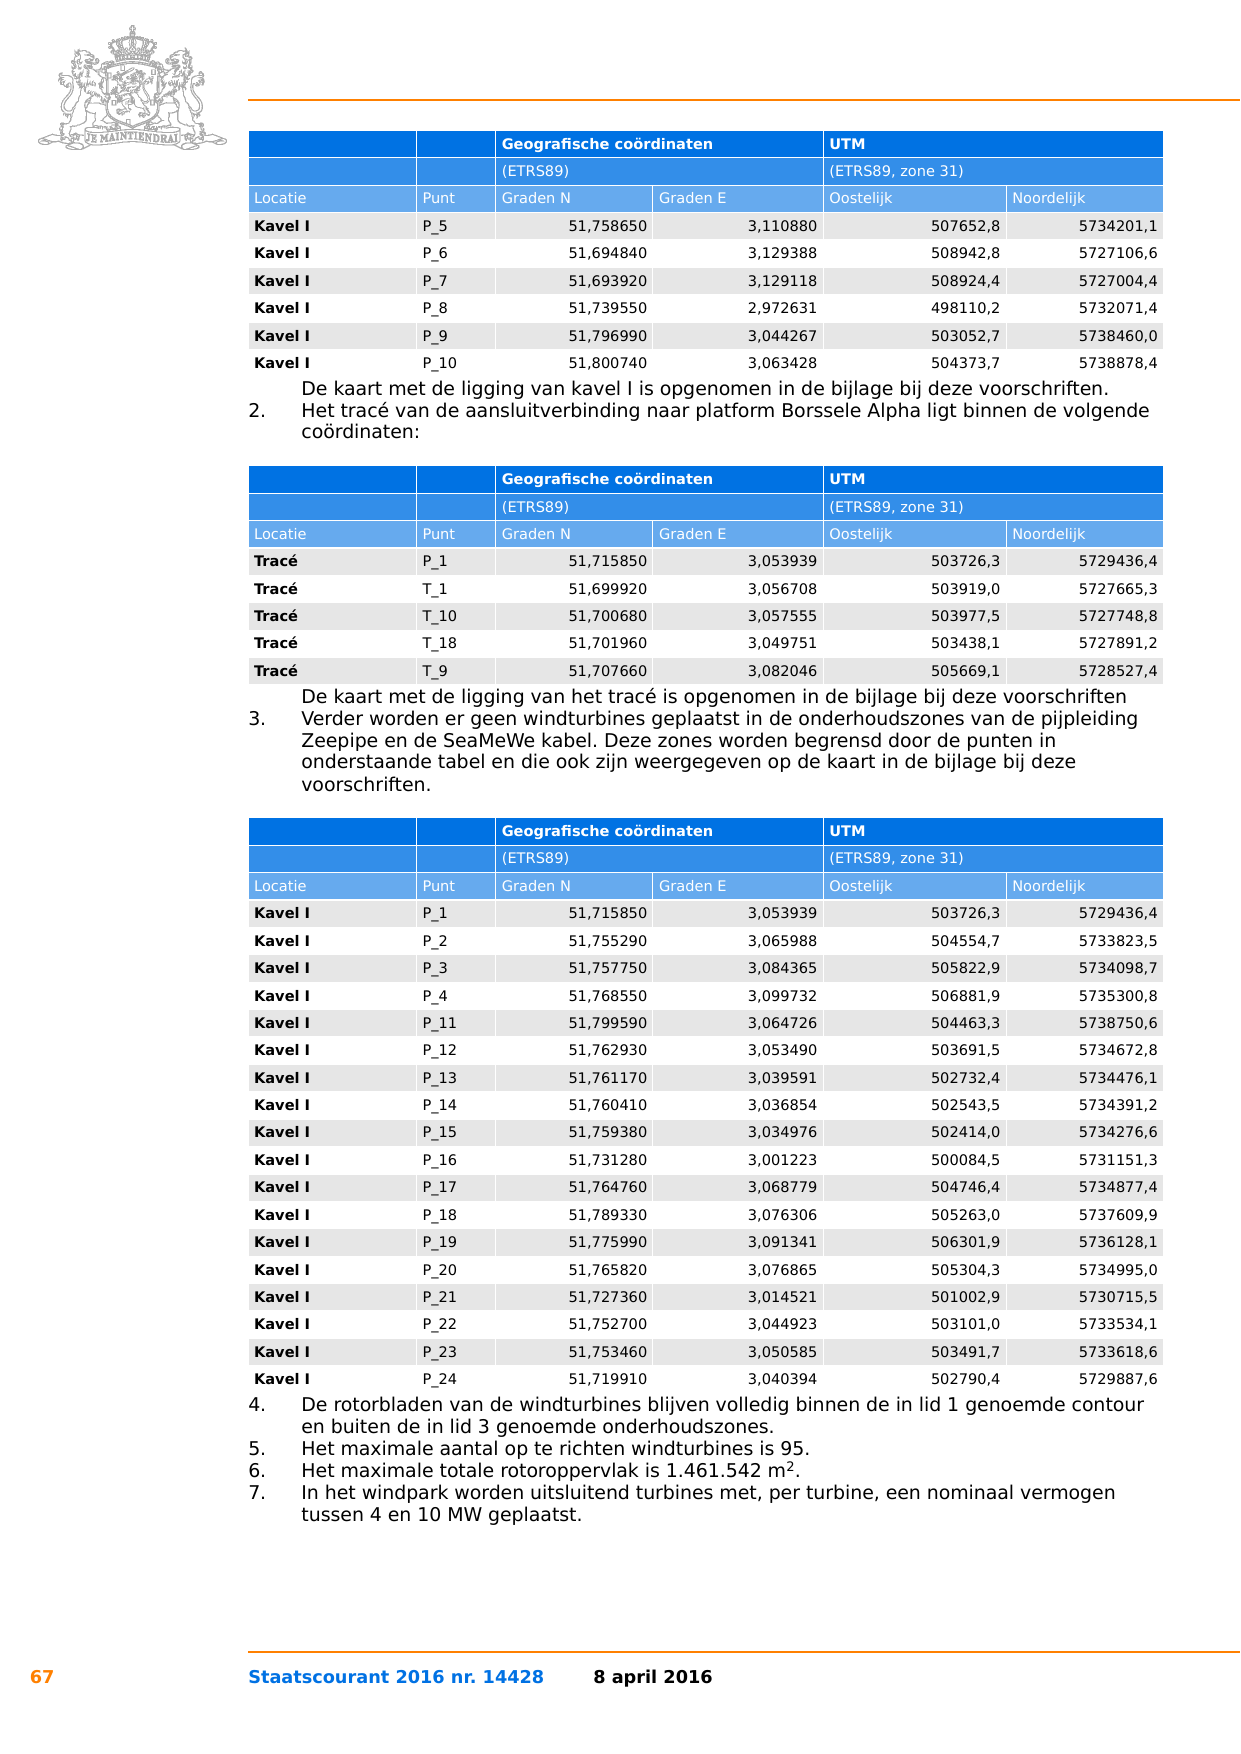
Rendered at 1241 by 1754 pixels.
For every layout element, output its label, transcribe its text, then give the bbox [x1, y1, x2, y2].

table_cell 51,739550 [496, 295, 652, 322]
table_cell 51,761170 [496, 1065, 652, 1091]
table_cell Locatie [249, 186, 416, 212]
text De kaart met de ligging van het tracé is opgenomen in de bijlage bij deze voorschriften [301, 686, 1163, 707]
table_cell Locatie [249, 873, 416, 899]
table_cell 502732,4 [824, 1065, 1006, 1091]
table_cell 5730715,5 [1007, 1284, 1163, 1310]
table_cell 3,099732 [653, 983, 823, 1009]
table_cell 3,076865 [653, 1257, 823, 1283]
table_cell 51,758650 [496, 213, 652, 239]
table_cell 3,110880 [653, 213, 823, 239]
table_cell 503101,0 [824, 1311, 1006, 1338]
table_cell Kavel I [249, 955, 416, 982]
text 4. De rotorbladen van de windturbines blijven volledig binnen de in lid 1 genoemde contour en buiten de in lid 3 genoemde onderhoudszones. [248, 1394, 1163, 1438]
table_cell Kavel I [249, 1175, 416, 1201]
table_cell Kavel I [249, 323, 416, 349]
table_cell P_18 [417, 1202, 495, 1228]
table_cell Punt [417, 521, 495, 547]
table_cell 502414,0 [824, 1120, 1006, 1146]
text De kaart met de ligging van kavel I is opgenomen in de bijlage bij deze voorschriften. [301, 378, 1163, 399]
table_cell 51,796990 [496, 323, 652, 349]
table_cell 5736128,1 [1007, 1229, 1163, 1256]
table_cell 51,800740 [496, 350, 652, 376]
table_cell [249, 158, 416, 185]
table_cell 5734877,4 [1007, 1175, 1163, 1201]
table_header [417, 466, 495, 493]
table_cell (ETRS89, zone 31) [824, 846, 1163, 872]
table_cell Kavel I [249, 213, 416, 239]
table_header Geografische coördinaten [496, 131, 823, 157]
table_cell 5734995,0 [1007, 1257, 1163, 1283]
table_cell [249, 846, 416, 872]
table_cell 5731151,3 [1007, 1147, 1163, 1173]
table_cell P_19 [417, 1229, 495, 1256]
table_cell 5738460,0 [1007, 323, 1163, 349]
table_cell 504373,7 [824, 350, 1006, 376]
table_cell Graden N [496, 521, 652, 547]
table_cell 503052,7 [824, 323, 1006, 349]
text 3. Verder worden er geen windturbines geplaatst in de onderhoudszones van de pijpleiding Zeepipe en de SeaMeWe kabel. Deze zones worden begrensd door de punten in onderstaande tabel en die ook zijn weergegeven op de kaart in de bijlage bij deze voorschriften. [248, 707, 1163, 795]
table_cell Graden E [653, 186, 823, 212]
table_cell Tracé [249, 658, 416, 684]
table_cell [417, 846, 495, 872]
table_cell 501002,9 [824, 1284, 1006, 1310]
table_cell Tracé [249, 603, 416, 630]
table_header [249, 818, 416, 845]
table_cell 502543,5 [824, 1092, 1006, 1119]
table_cell 3,044267 [653, 323, 823, 349]
table_cell Oostelijk [824, 873, 1006, 899]
table_cell 5734672,8 [1007, 1038, 1163, 1064]
table_header [249, 466, 416, 493]
table_cell 505669,1 [824, 658, 1006, 684]
table_cell 51,719910 [496, 1366, 652, 1393]
table_cell 505822,9 [824, 955, 1006, 982]
table_cell 51,693920 [496, 268, 652, 294]
table_cell 51,757750 [496, 955, 652, 982]
table_cell 507652,8 [824, 213, 1006, 239]
table_cell 5735300,8 [1007, 983, 1163, 1009]
table_cell 3,056708 [653, 576, 823, 602]
table_cell Graden E [653, 873, 823, 899]
table_header [417, 131, 495, 157]
table_cell P_9 [417, 323, 495, 349]
table_header [249, 131, 416, 157]
table_cell 3,053939 [653, 901, 823, 927]
table_cell Kavel I [249, 1010, 416, 1036]
table_cell (ETRS89) [496, 846, 823, 872]
table_cell [249, 494, 416, 520]
table_cell P_20 [417, 1257, 495, 1283]
table_cell 5729887,6 [1007, 1366, 1163, 1393]
table_cell Kavel I [249, 268, 416, 294]
table_cell P_21 [417, 1284, 495, 1310]
table_cell 503691,5 [824, 1038, 1006, 1064]
table_cell P_11 [417, 1010, 495, 1036]
table_cell (ETRS89, zone 31) [824, 158, 1163, 185]
table_cell P_23 [417, 1339, 495, 1365]
table_header [417, 818, 495, 845]
table_cell 51,764760 [496, 1175, 652, 1201]
table_cell P_14 [417, 1092, 495, 1119]
text 2. Het tracé van de aansluitverbinding naar platform Borssele Alpha ligt binnen de volgende coördinaten: [248, 399, 1163, 443]
table_cell 51,775990 [496, 1229, 652, 1256]
table_cell Punt [417, 873, 495, 899]
table_cell 5734476,1 [1007, 1065, 1163, 1091]
table_cell Noordelijk [1007, 873, 1163, 899]
table_cell 51,699920 [496, 576, 652, 602]
table_cell Kavel I [249, 1120, 416, 1146]
table_cell P_6 [417, 241, 495, 267]
table_cell 51,700680 [496, 603, 652, 630]
table_cell 5729436,4 [1007, 549, 1163, 575]
table_cell 503726,3 [824, 549, 1006, 575]
table_cell 5734201,1 [1007, 213, 1163, 239]
table_cell T_9 [417, 658, 495, 684]
table_cell Kavel I [249, 241, 416, 267]
table_cell 51,765820 [496, 1257, 652, 1283]
table_cell 3,034976 [653, 1120, 823, 1146]
table_cell 51,752700 [496, 1311, 652, 1338]
table_cell 51,753460 [496, 1339, 652, 1365]
table_cell T_1 [417, 576, 495, 602]
table_cell 500084,5 [824, 1147, 1006, 1173]
table_cell P_10 [417, 350, 495, 376]
text 6. Het maximale totale rotoroppervlak is 1.461.542 m2. [248, 1459, 1163, 1482]
table_cell P_8 [417, 295, 495, 322]
table_cell 51,789330 [496, 1202, 652, 1228]
table_cell 5733823,5 [1007, 928, 1163, 954]
table_cell P_4 [417, 983, 495, 1009]
table_cell 504463,3 [824, 1010, 1006, 1036]
table_cell Kavel I [249, 350, 416, 376]
table_cell 3,039591 [653, 1065, 823, 1091]
table_cell 5728527,4 [1007, 658, 1163, 684]
table_header Geografische coördinaten [496, 466, 823, 493]
table_cell 3,049751 [653, 631, 823, 657]
table_cell P_24 [417, 1366, 495, 1393]
table_cell (ETRS89) [496, 494, 823, 520]
table_cell 5727665,3 [1007, 576, 1163, 602]
table_cell Kavel I [249, 1257, 416, 1283]
table_cell 3,014521 [653, 1284, 823, 1310]
table_cell 51,715850 [496, 549, 652, 575]
table_cell Noordelijk [1007, 521, 1163, 547]
table_cell Kavel I [249, 928, 416, 954]
table_cell 51,759380 [496, 1120, 652, 1146]
table_cell 5734391,2 [1007, 1092, 1163, 1119]
table_cell P_3 [417, 955, 495, 982]
table_cell 51,694840 [496, 241, 652, 267]
picture [38, 25, 227, 150]
table_cell 3,063428 [653, 350, 823, 376]
table_cell 503977,5 [824, 603, 1006, 630]
table_cell 503726,3 [824, 901, 1006, 927]
table_cell 3,076306 [653, 1202, 823, 1228]
table_cell P_22 [417, 1311, 495, 1338]
table_cell Oostelijk [824, 186, 1006, 212]
table_cell P_5 [417, 213, 495, 239]
table_cell T_10 [417, 603, 495, 630]
table_cell 3,068779 [653, 1175, 823, 1201]
table_cell 5738878,4 [1007, 350, 1163, 376]
table_cell 505263,0 [824, 1202, 1006, 1228]
table_cell 503919,0 [824, 576, 1006, 602]
table_cell 508924,4 [824, 268, 1006, 294]
table_cell P_2 [417, 928, 495, 954]
table_cell 504746,4 [824, 1175, 1006, 1201]
table_cell Kavel I [249, 1284, 416, 1310]
table_cell Oostelijk [824, 521, 1006, 547]
table_cell Kavel I [249, 1147, 416, 1173]
table_header UTM [824, 818, 1163, 845]
table_cell 3,064726 [653, 1010, 823, 1036]
table_cell 5727106,6 [1007, 241, 1163, 267]
table_cell 51,768550 [496, 983, 652, 1009]
table_cell Kavel I [249, 1366, 416, 1393]
table_cell T_18 [417, 631, 495, 657]
table_cell 506301,9 [824, 1229, 1006, 1256]
table_cell Kavel I [249, 1229, 416, 1256]
table_cell P_15 [417, 1120, 495, 1146]
table_cell 502790,4 [824, 1366, 1006, 1393]
table_cell P_12 [417, 1038, 495, 1064]
table_cell 3,129118 [653, 268, 823, 294]
table_cell Kavel I [249, 983, 416, 1009]
table_cell [417, 158, 495, 185]
table_header Geografische coördinaten [496, 818, 823, 845]
table_cell 5729436,4 [1007, 901, 1163, 927]
table_cell 504554,7 [824, 928, 1006, 954]
table_cell 51,707660 [496, 658, 652, 684]
table_cell Graden N [496, 186, 652, 212]
table_cell 5734276,6 [1007, 1120, 1163, 1146]
table_cell Kavel I [249, 1339, 416, 1365]
table_cell P_13 [417, 1065, 495, 1091]
table_cell Locatie [249, 521, 416, 547]
table_cell Graden E [653, 521, 823, 547]
table_cell 51,799590 [496, 1010, 652, 1036]
table_cell 503491,7 [824, 1339, 1006, 1365]
table_cell 503438,1 [824, 631, 1006, 657]
table_cell 5727004,4 [1007, 268, 1163, 294]
table_cell P_7 [417, 268, 495, 294]
table_cell P_16 [417, 1147, 495, 1173]
table_header UTM [824, 466, 1163, 493]
table_cell 51,762930 [496, 1038, 652, 1064]
table_cell 3,040394 [653, 1366, 823, 1393]
table_cell 5733534,1 [1007, 1311, 1163, 1338]
table_cell 506881,9 [824, 983, 1006, 1009]
text 7. In het windpark worden uitsluitend turbines met, per turbine, een nominaal vermogen tussen 4 en 10 MW geplaatst. [248, 1482, 1163, 1526]
table_cell 3,044923 [653, 1311, 823, 1338]
table_cell Kavel I [249, 901, 416, 927]
table_cell 5732071,4 [1007, 295, 1163, 322]
table_cell 5734098,7 [1007, 955, 1163, 982]
table_cell Tracé [249, 549, 416, 575]
table_cell 3,050585 [653, 1339, 823, 1365]
table_cell Kavel I [249, 1065, 416, 1091]
table_cell 498110,2 [824, 295, 1006, 322]
table_cell Punt [417, 186, 495, 212]
table_cell Tracé [249, 631, 416, 657]
table_cell Kavel I [249, 1092, 416, 1119]
table_cell Noordelijk [1007, 186, 1163, 212]
table_cell 5738750,6 [1007, 1010, 1163, 1036]
table_cell Tracé [249, 576, 416, 602]
table_cell 5733618,6 [1007, 1339, 1163, 1365]
table_cell Graden N [496, 873, 652, 899]
table_cell 5727891,2 [1007, 631, 1163, 657]
table_cell 3,091341 [653, 1229, 823, 1256]
table_cell 51,760410 [496, 1092, 652, 1119]
table_cell 51,731280 [496, 1147, 652, 1173]
table_cell 51,727360 [496, 1284, 652, 1310]
table_cell 508942,8 [824, 241, 1006, 267]
table_cell P_1 [417, 549, 495, 575]
table_cell 3,065988 [653, 928, 823, 954]
table_cell 51,715850 [496, 901, 652, 927]
table_cell 3,057555 [653, 603, 823, 630]
table_cell P_17 [417, 1175, 495, 1201]
table_cell 3,084365 [653, 955, 823, 982]
table_cell Kavel I [249, 1202, 416, 1228]
table_cell 3,036854 [653, 1092, 823, 1119]
table_cell 3,129388 [653, 241, 823, 267]
table_cell [417, 494, 495, 520]
table_cell 2,972631 [653, 295, 823, 322]
table_cell (ETRS89, zone 31) [824, 494, 1163, 520]
table_cell 3,053490 [653, 1038, 823, 1064]
table_cell 3,053939 [653, 549, 823, 575]
text 5. Het maximale aantal op te richten windturbines is 95. [248, 1438, 1163, 1459]
table_cell 5727748,8 [1007, 603, 1163, 630]
table_cell Kavel I [249, 1311, 416, 1338]
table_header UTM [824, 131, 1163, 157]
table_cell 5737609,9 [1007, 1202, 1163, 1228]
table_cell (ETRS89) [496, 158, 823, 185]
table_cell 3,001223 [653, 1147, 823, 1173]
table_cell 51,755290 [496, 928, 652, 954]
table_cell 505304,3 [824, 1257, 1006, 1283]
table_cell Kavel I [249, 295, 416, 322]
table_cell P_1 [417, 901, 495, 927]
table_cell 3,082046 [653, 658, 823, 684]
table_cell Kavel I [249, 1038, 416, 1064]
table_cell 51,701960 [496, 631, 652, 657]
